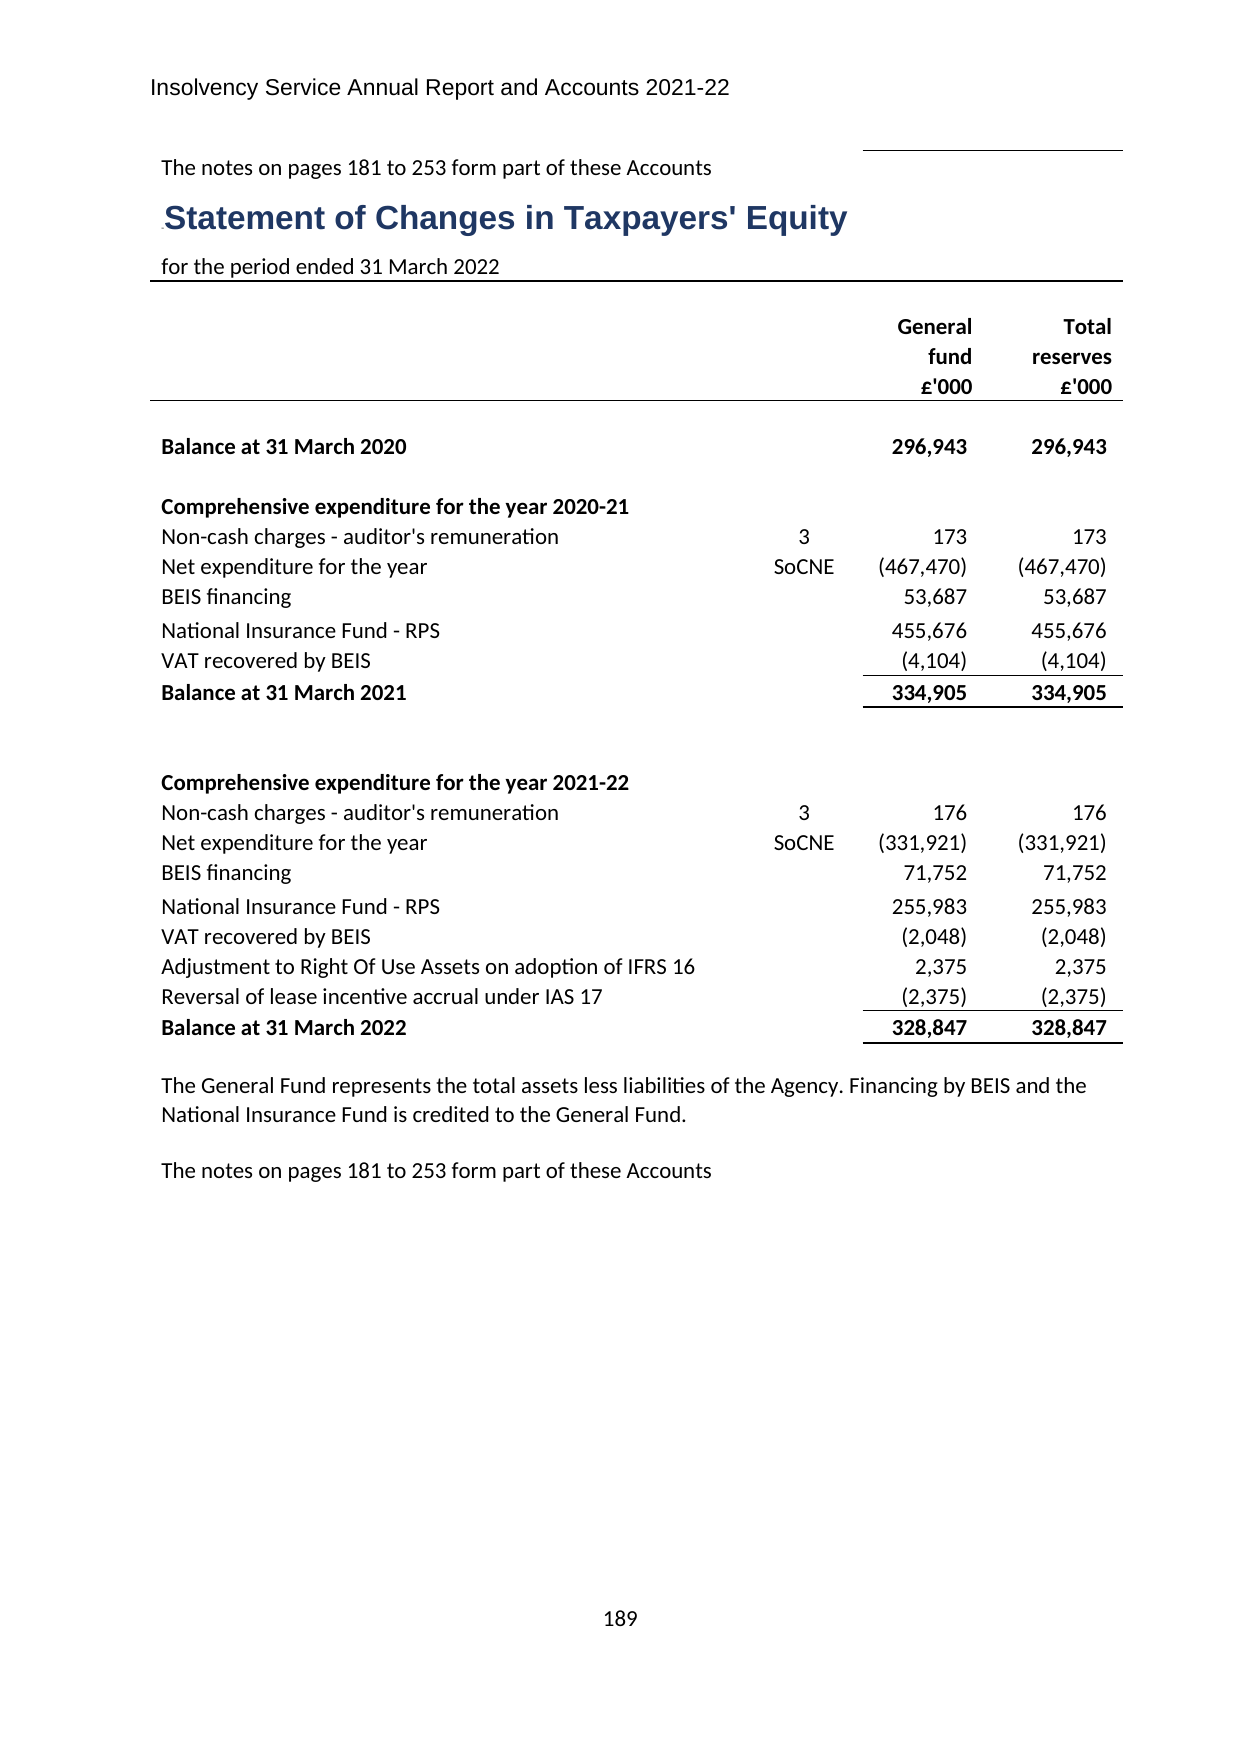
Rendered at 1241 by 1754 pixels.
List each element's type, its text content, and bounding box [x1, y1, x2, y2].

table_cell 296,943 [863, 430, 983, 460]
table_cell Total [984, 310, 1123, 340]
table_cell [863, 401, 983, 430]
table_cell [745, 675, 862, 706]
table_cell 173 [984, 520, 1123, 550]
table_cell [745, 950, 862, 980]
table_cell [984, 1044, 1123, 1072]
table_cell 71,752 [863, 856, 983, 886]
table_cell BEIS financing [150, 580, 745, 610]
table_cell (331,921) [863, 826, 983, 856]
table_cell 173 [863, 520, 983, 550]
table_cell £'000 [863, 370, 983, 400]
table_cell [863, 1044, 983, 1072]
table_cell Comprehensive expenditure for the year 2021-22 [150, 766, 862, 796]
table_cell [745, 310, 862, 340]
table_cell (2,375) [984, 980, 1123, 1010]
table_cell [745, 920, 862, 950]
table_cell National Insurance Fund - RPS [150, 886, 745, 920]
table_cell [745, 150, 862, 181]
table_cell The General Fund represents the total assets less liabilities of the Agency. Financing by BEIS and the National Insurance Fund is credited to the General Fund. The notes on pages 181 to 253 form part of these Accounts [150, 1072, 1123, 1184]
table_cell [745, 282, 862, 310]
table_cell [745, 370, 862, 400]
table_cell [984, 249, 1123, 280]
table_cell for the period ended 31 March 2022 [150, 249, 745, 280]
table_cell [745, 610, 862, 644]
table_cell 3BStatement of Changes in Taxpayers' Equity [150, 181, 1123, 249]
table_cell (4,104) [863, 645, 983, 674]
table_cell [745, 886, 862, 920]
table_cell [150, 736, 745, 766]
table_cell Balance at 31 March 2020 [150, 430, 862, 460]
table_cell Net expenditure for the year [150, 550, 745, 580]
table_cell [150, 310, 745, 340]
table_cell Adjustment to Right Of Use Assets on adoption of IFRS 16 [150, 950, 745, 980]
table_cell General [863, 310, 983, 340]
table_cell SoCNE [745, 550, 862, 580]
table_cell [745, 1042, 862, 1072]
table_cell 176 [863, 796, 983, 826]
table_cell fund [863, 340, 983, 370]
table_cell Balance at 31 March 2022 [150, 1010, 745, 1042]
table_cell (467,470) [863, 550, 983, 580]
table_cell [150, 282, 745, 310]
table_cell [863, 766, 983, 796]
table_cell (467,470) [984, 550, 1123, 580]
table_cell 2,375 [863, 950, 983, 980]
table_cell (4,104) [984, 645, 1123, 674]
table_cell (2,048) [984, 920, 1123, 950]
table_cell [863, 490, 983, 520]
table_cell [745, 1010, 862, 1042]
table_cell Balance at 31 March 2021 [150, 675, 745, 706]
table_cell 296,943 [984, 430, 1123, 460]
table_cell 71,752 [984, 856, 1123, 886]
table_cell [984, 460, 1123, 490]
table_cell [863, 736, 983, 766]
table_cell [984, 736, 1123, 766]
table_cell Non-cash charges - auditor's remuneration [150, 796, 745, 826]
table_cell [745, 706, 862, 736]
table_cell VAT recovered by BEIS [150, 645, 745, 674]
table_cell [150, 401, 862, 430]
table_cell 455,676 [984, 610, 1123, 644]
table_cell £'000 [984, 370, 1123, 400]
table_cell [745, 980, 862, 1010]
table_cell 328,847 [863, 1011, 983, 1042]
table_cell [984, 766, 1123, 796]
table_cell reserves [984, 340, 1123, 370]
table_cell (2,375) [863, 980, 983, 1010]
table_cell BEIS financing [150, 856, 745, 886]
table_cell Non-cash charges - auditor's remuneration [150, 520, 745, 550]
table_cell [984, 151, 1123, 181]
table_cell 3 [745, 796, 862, 826]
table_cell [863, 282, 983, 310]
table_cell 176 [984, 796, 1123, 826]
table_cell [150, 706, 745, 736]
table_cell [150, 460, 862, 490]
table_cell The notes on pages 181 to 253 form part of these Accounts [150, 150, 745, 181]
table_cell 255,983 [863, 886, 983, 920]
table_cell Reversal of lease incentive accrual under IAS 17 [150, 980, 745, 1010]
table_cell (331,921) [984, 826, 1123, 856]
table_cell [745, 580, 862, 610]
table_cell [745, 645, 862, 674]
table_cell 334,905 [863, 676, 983, 706]
table_cell [745, 340, 862, 370]
table_cell 334,905 [984, 676, 1123, 706]
table_cell [745, 736, 862, 766]
table_cell 455,676 [863, 610, 983, 644]
table_cell 53,687 [863, 580, 983, 610]
table_cell [984, 282, 1123, 310]
table_cell [984, 401, 1123, 430]
table_cell [984, 490, 1123, 520]
table_cell [984, 708, 1123, 736]
table_cell [863, 708, 983, 736]
table_cell [863, 249, 983, 280]
table_cell 3 [745, 520, 862, 550]
table_cell (2,048) [863, 920, 983, 950]
table_cell 255,983 [984, 886, 1123, 920]
table_cell [863, 151, 983, 181]
table_cell 53,687 [984, 580, 1123, 610]
table_cell [863, 460, 983, 490]
table_cell [150, 370, 745, 400]
table_cell National Insurance Fund - RPS [150, 610, 745, 644]
table_cell [150, 1042, 745, 1072]
table_cell [745, 856, 862, 886]
table_cell Comprehensive expenditure for the year 2020-21 [150, 490, 862, 520]
table_cell Net expenditure for the year [150, 826, 745, 856]
table_cell SoCNE [745, 826, 862, 856]
table_cell [150, 340, 745, 370]
table_cell 328,847 [984, 1011, 1123, 1042]
table_cell [745, 249, 862, 280]
table_cell VAT recovered by BEIS [150, 920, 745, 950]
table_cell 2,375 [984, 950, 1123, 980]
